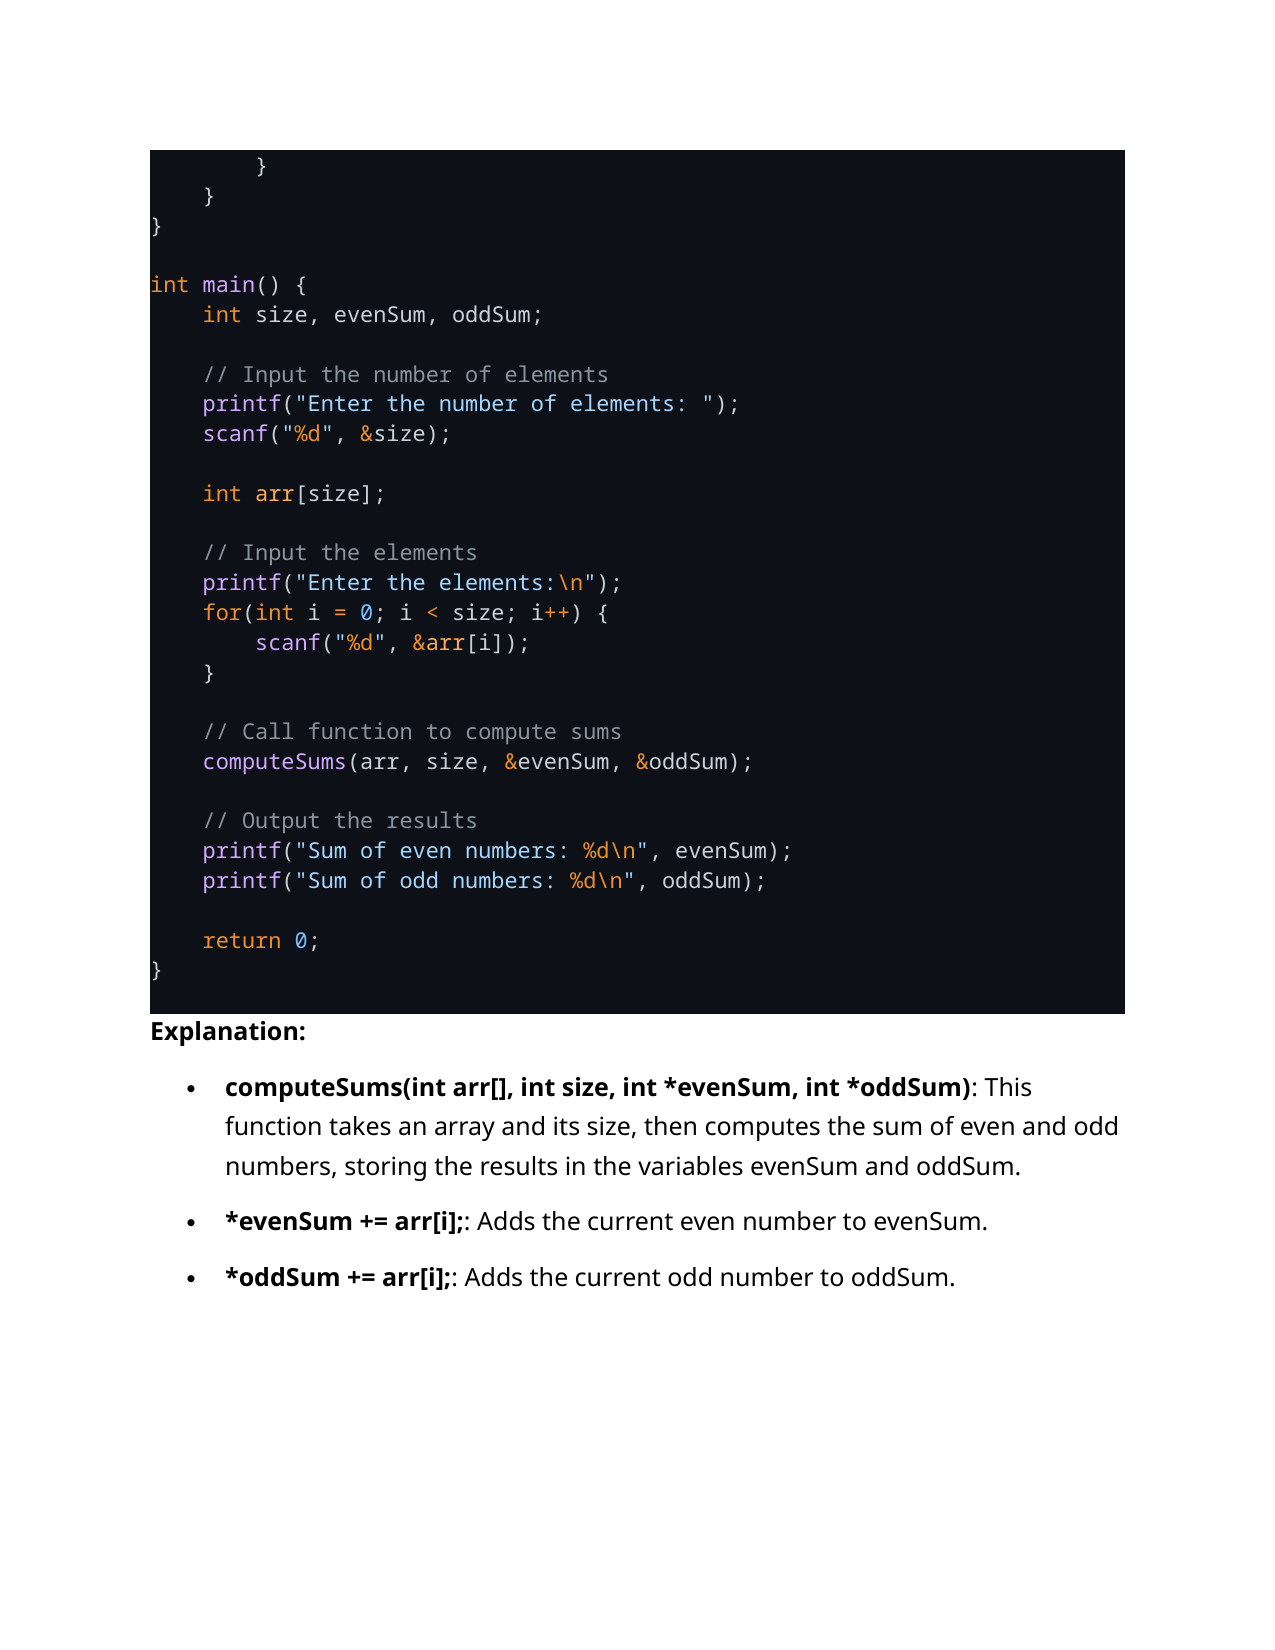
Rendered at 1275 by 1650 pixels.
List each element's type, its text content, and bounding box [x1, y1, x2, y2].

text int main() { [150, 269, 1125, 299]
text // Call function to compute sums [150, 716, 1125, 746]
text printf("Sum of odd numbers: %d\n", oddSum); [150, 865, 1125, 895]
text } [150, 656, 1125, 686]
text } [150, 209, 1125, 239]
text return 0; [150, 924, 1125, 954]
text } [150, 954, 1125, 984]
text printf("Enter the elements:\n"); [150, 567, 1125, 597]
text int size, evenSum, oddSum; [150, 299, 1125, 329]
list *oddSum += arr[i];: Adds the current odd number to oddSum. [187, 1260, 1125, 1294]
text } [150, 150, 1125, 180]
text // Input the number of elements [150, 358, 1125, 388]
text computeSums(arr, size, &evenSum, &oddSum); [150, 746, 1125, 776]
text } [150, 180, 1125, 209]
text printf("Enter the number of elements: "); [150, 388, 1125, 418]
list computeSums(int arr[], int size, int *evenSum, int *oddSum): This function takes an array and its size, then computes the sum of even and odd numbers, storing the results in the variables evenSum and oddSum. [187, 1070, 1125, 1182]
text scanf("%d", &size); [150, 418, 1125, 448]
text // Input the elements [150, 537, 1125, 567]
text for(int i = 0; i < size; i++) { [150, 597, 1125, 627]
text printf("Sum of even numbers: %d\n", evenSum); [150, 835, 1125, 865]
text // Output the results [150, 805, 1125, 835]
text int arr[size]; [150, 478, 1125, 507]
text scanf("%d", &arr[i]); [150, 627, 1125, 656]
list *evenSum += arr[i];: Adds the current even number to evenSum. [187, 1204, 1125, 1238]
text Explanation: [150, 1014, 1125, 1048]
